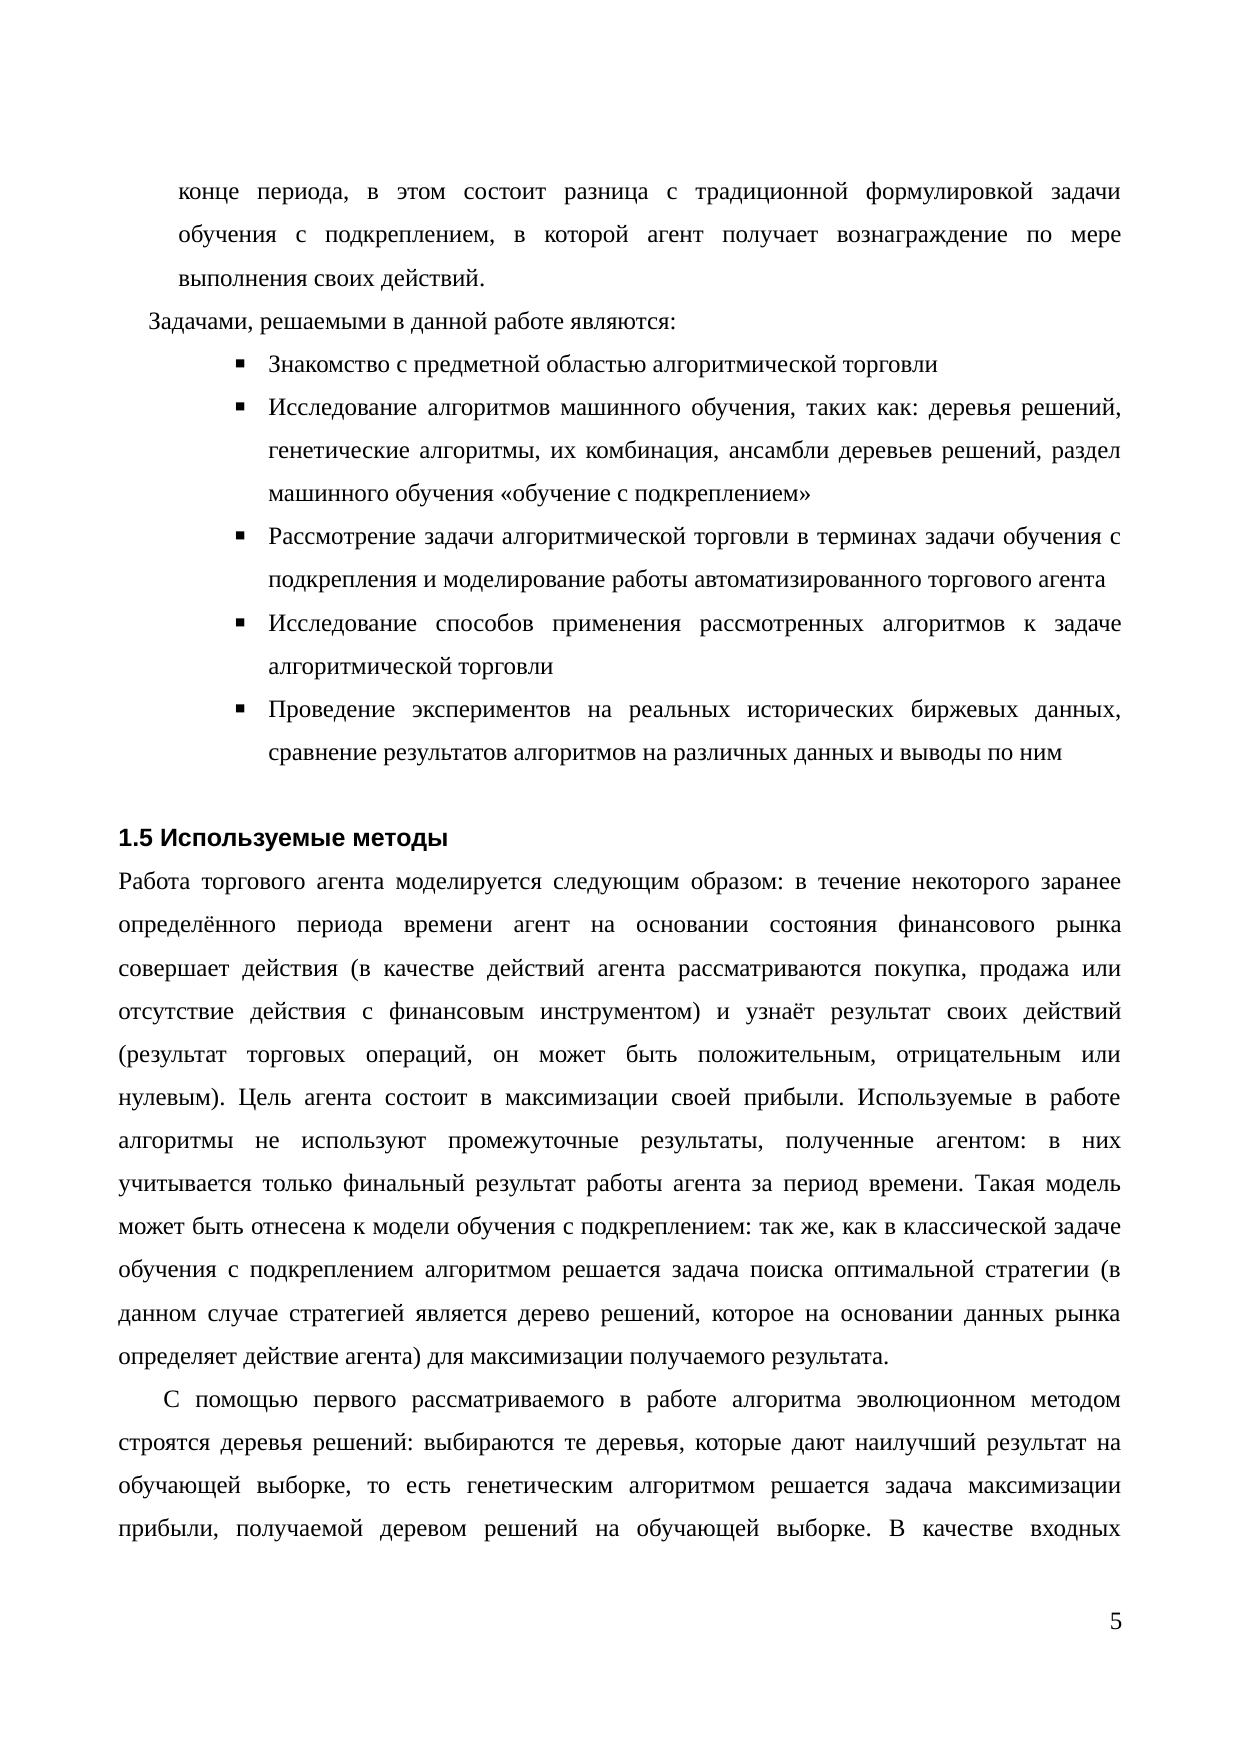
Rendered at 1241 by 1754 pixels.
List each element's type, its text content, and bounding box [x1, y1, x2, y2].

list Задачами, решаемыми в данной работе являются: [148, 306, 1122, 334]
list конце периода, в этом состоит разница с традиционной формулировкой задачи обучения с подкреплением, в которой агент получает вознаграждение по мере выполнения своих действий. [178, 176, 1122, 291]
list С помощью первого рассматриваемого в работе алгоритма эволюционном методом строятся деревья решений: выбираются те деревья, которые дают наилучший результат на обучающей выборке, то есть генетическим алгоритмом решается задача максимизации прибыли, получаемой деревом решений на обучающей выборке. В качестве входных [118, 1384, 1122, 1542]
list Исследование алгоритмов машинного обучения, таких как: деревья решений, генетические алгоритмы, их комбинация, ансамбли деревьев решений, раздел машинного обучения «обучение с подкреплением» [231, 392, 1122, 507]
list Работа торгового агента моделируется следующим образом: в течение некоторого заранее определённого периода времени агент на основании состояния финансового рынка совершает действия (в качестве действий агента рассматриваются покупка, продажа или отсутствие действия с финансовым инструментом) и узнаёт результат своих действий (результат торговых операций, он может быть положительным, отрицательным или нулевым). Цель агента состоит в максимизации своей прибыли. Используемые в работе алгоритмы не используют промежуточные результаты, полученные агентом: в них учитывается только финальный результат работы агента за период времени. Такая модель может быть отнесена к модели обучения с подкреплением: так же, как в классической задаче обучения с подкреплением алгоритмом решается задача поиска оптимальной стратегии (в данном случае стратегией является дерево решений, которое на основании данных рынка определяет действие агента) для максимизации получаемого результата. [118, 866, 1122, 1369]
list Используемые методы [118, 823, 1122, 852]
list Исследование способов применения рассмотренных алгоритмов к задаче алгоритмической торговли [231, 608, 1122, 679]
list Знакомство с предметной областью алгоритмической торговли [231, 349, 1122, 378]
list Рассмотрение задачи алгоритмической торговли в терминах задачи обучения с подкрепления и моделирование работы автоматизированного торгового агента [231, 521, 1122, 593]
list Проведение экспериментов на реальных исторических биржевых данных, сравнение результатов алгоритмов на различных данных и выводы по ним [231, 694, 1122, 766]
